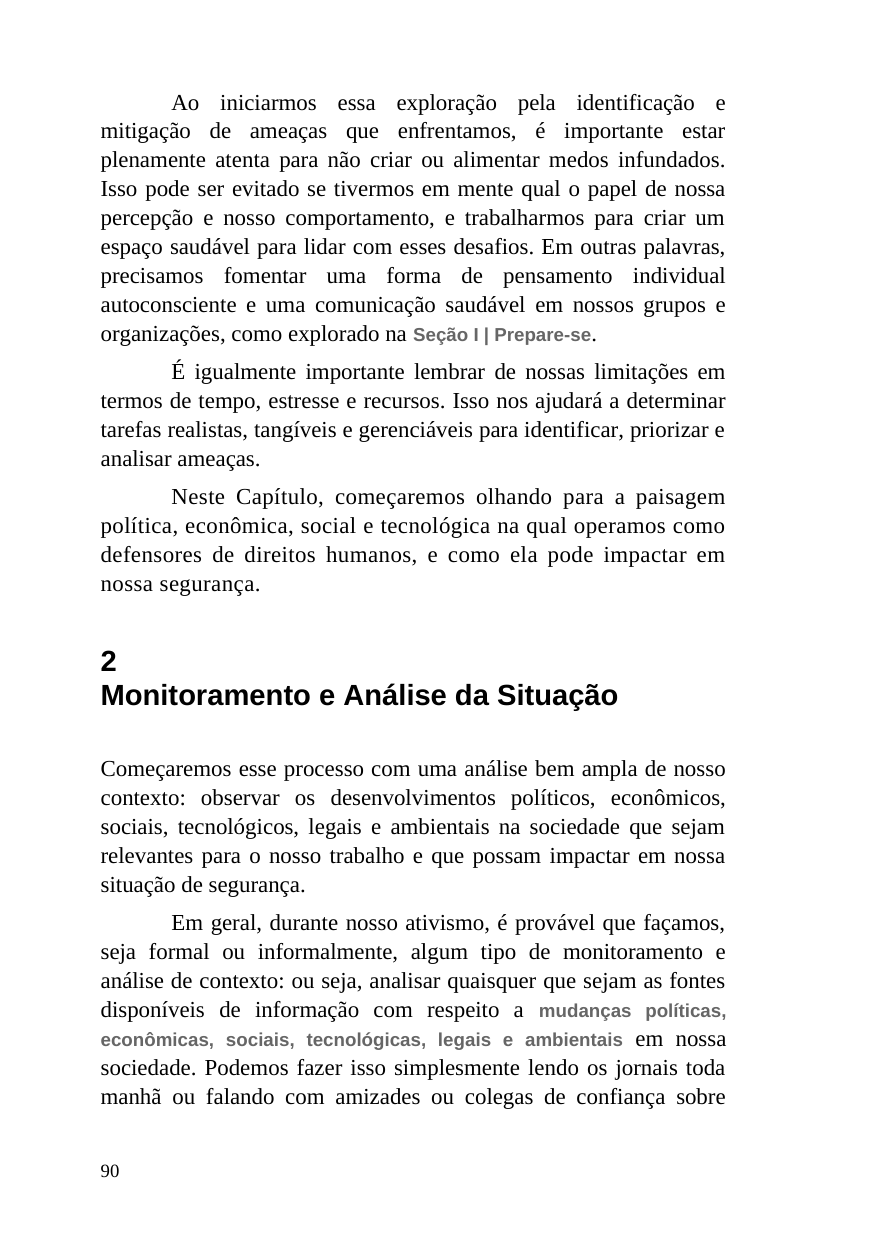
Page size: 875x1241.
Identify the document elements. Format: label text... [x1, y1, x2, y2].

text Ao iniciarmos essa exploração pela identificação e mitigação de ameaças que enfrentamos, é importante estar plenamente atenta para não criar ou alimentar medos infundados. Isso pode ser evitado se tivermos em mente qual o papel de nossa percepção e nosso comportamento, e trabalharmos para criar um espaço saudável para lidar com esses desafios. Em outras palavras, precisamos fomentar uma forma de pensamento individual autoconsciente e uma comunicação saudável em nossos grupos e organizações, como explorado na Seção I | Prepare-se. [100, 88, 726, 347]
text Começaremos esse processo com uma análise bem ampla de nosso contexto: observar os desenvolvimentos políticos, econômicos, sociais, tecnológicos, legais e ambientais na sociedade que sejam relevantes para o nosso trabalho e que possam impactar em nossa situação de segurança. [100, 756, 726, 898]
subtitle 2 Monitoramento e Análise da Situação [100, 644, 726, 711]
text Em geral, durante nosso ativismo, é provável que façamos, seja formal ou informalmente, algum tipo de monitoramento e análise de contexto: ou seja, analisar quaisquer que sejam as fontes disponíveis de informação com respeito a mudanças políticas, econômicas, sociais, tecnológicas, legais e ambientais em nossa sociedade. Podemos fazer isso simplesmente lendo os jornais toda manhã ou falando com amizades ou colegas de confiança sobre [100, 909, 726, 1109]
text Neste Capítulo, começaremos olhando para a paisagem política, econômica, social e tecnológica na qual operamos como defensores de direitos humanos, e como ela pode impactar em nossa segurança. [100, 483, 726, 596]
text É igualmente importante lembrar de nossas limitações em termos de tempo, estresse e recursos. Isso nos ajudará a determinar tarefas realistas, tangíveis e gerenciáveis para identificar, priorizar e analisar ameaças. [100, 358, 726, 471]
